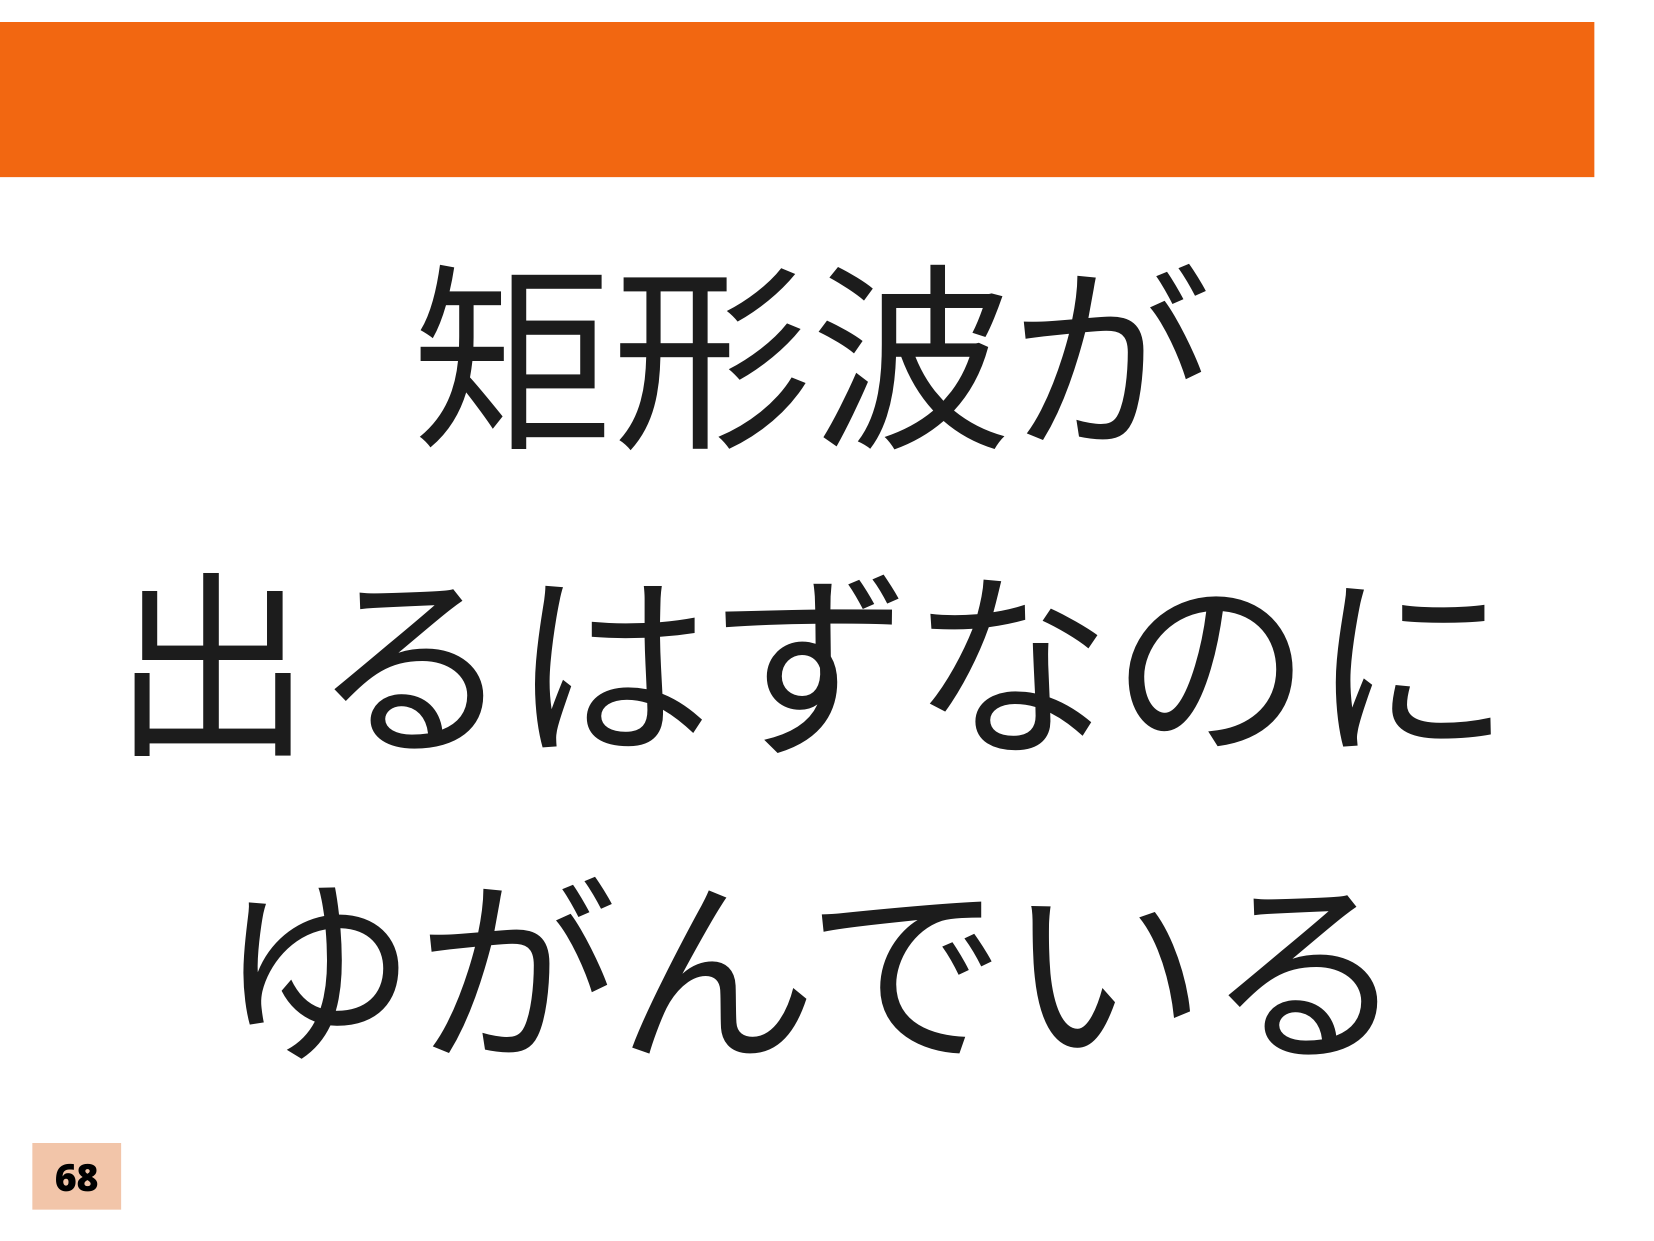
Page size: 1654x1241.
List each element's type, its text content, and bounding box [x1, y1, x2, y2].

list 矩形波が 出るはずなのに ゆがんでいる [59, 201, 1565, 1105]
